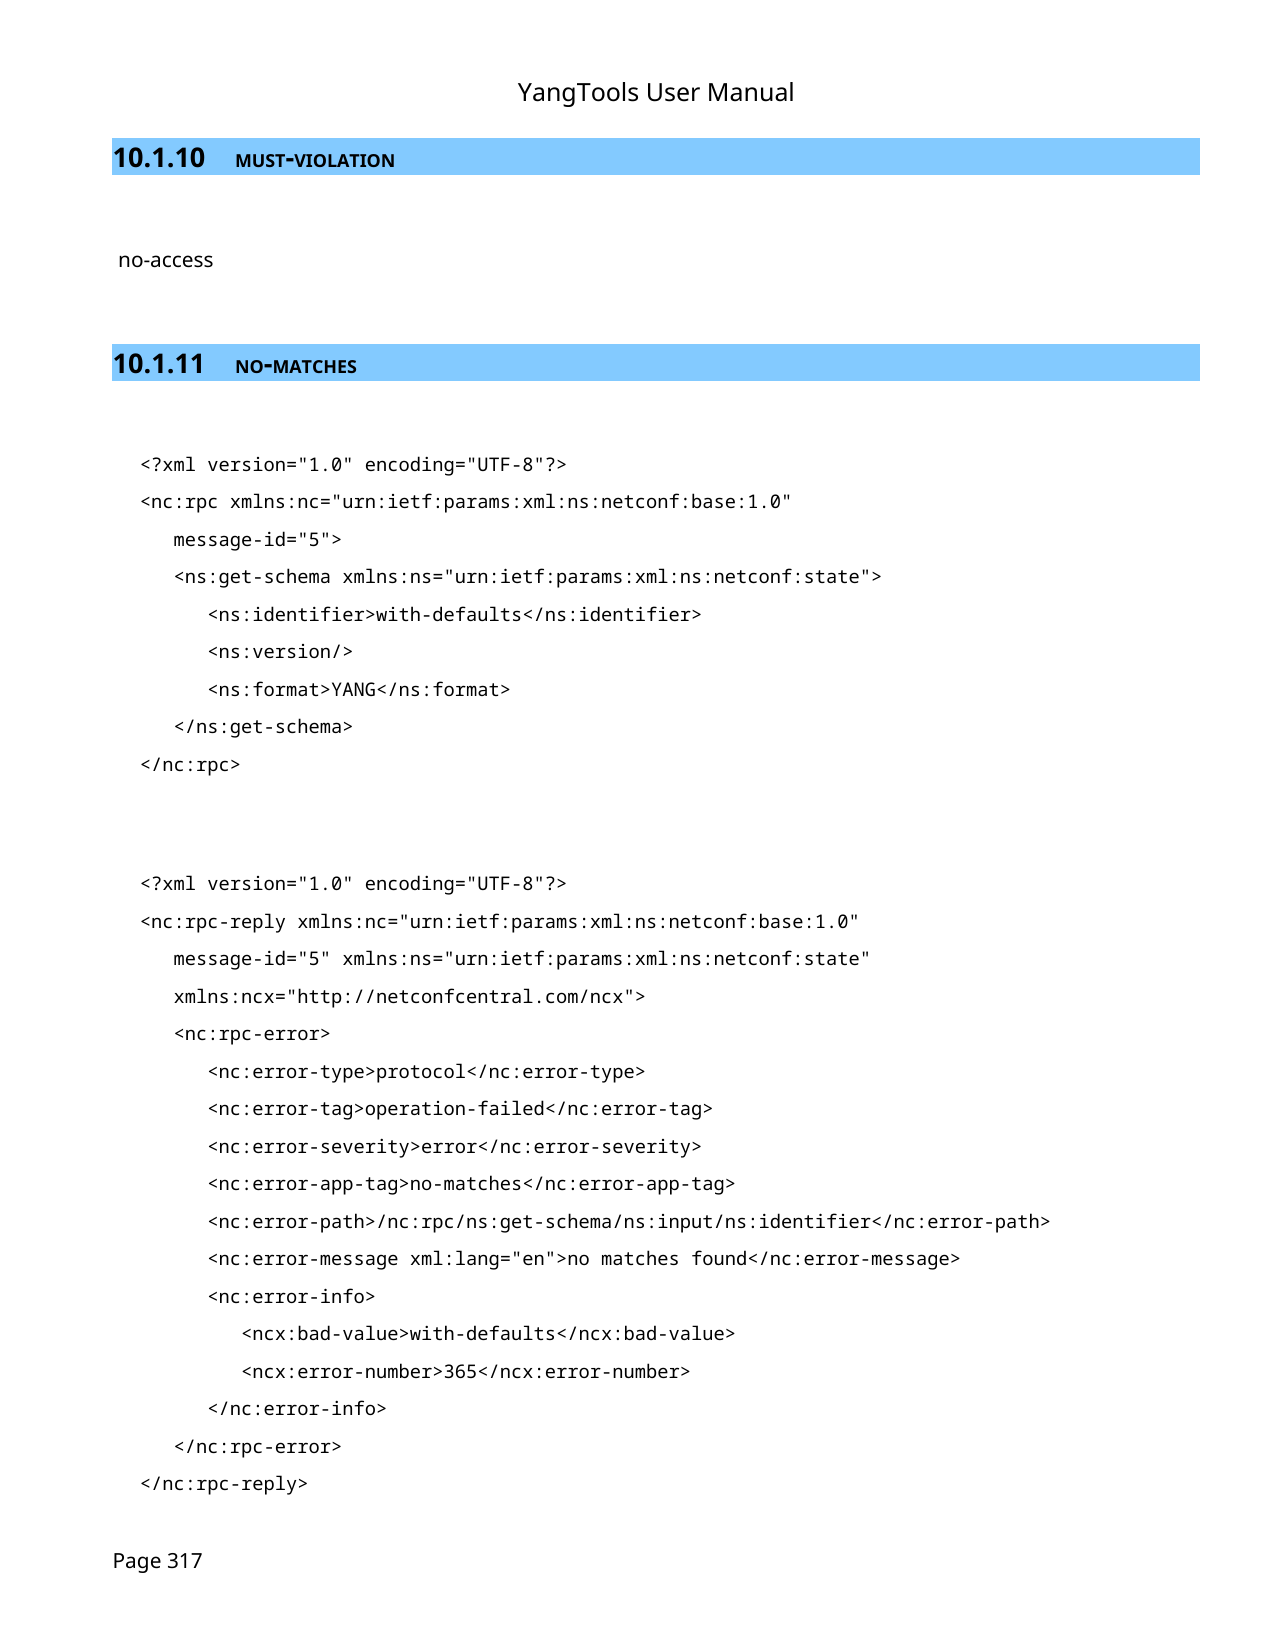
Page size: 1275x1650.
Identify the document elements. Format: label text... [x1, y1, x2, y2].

text xmlns:ncx="http://netconfcentral.com/ncx"> [139, 983, 1200, 1008]
text <nc:error-tag>operation-failed</nc:error-tag> [139, 1095, 1200, 1121]
text <nc:rpc-error> [139, 1020, 1200, 1046]
text </nc:rpc-error> [139, 1433, 1200, 1458]
text <ns:get-schema xmlns:ns="urn:ietf:params:xml:ns:netconf:state"> [139, 563, 1200, 589]
text <?xml version="1.0" encoding="UTF-8"?> [139, 451, 1200, 477]
text <ncx:bad-value>with-defaults</ncx:bad-value> [139, 1320, 1200, 1346]
subtitle no-matches [112, 344, 1200, 381]
text </ns:get-schema> [139, 713, 1200, 739]
text <nc:rpc-reply xmlns:nc="urn:ietf:params:xml:ns:netconf:base:1.0" [139, 908, 1200, 933]
text <ns:identifier>with-defaults</ns:identifier> [139, 601, 1200, 627]
text <nc:error-path>/nc:rpc/ns:get-schema/ns:input/ns:identifier</nc:error-path> [139, 1208, 1200, 1233]
text message-id="5" xmlns:ns="urn:ietf:params:xml:ns:netconf:state" [139, 945, 1200, 971]
text <nc:error-severity>error</nc:error-severity> [139, 1133, 1200, 1158]
text <nc:rpc xmlns:nc="urn:ietf:params:xml:ns:netconf:base:1.0" [139, 488, 1200, 514]
text no-access [112, 246, 1200, 274]
text </nc:rpc> [139, 751, 1200, 777]
text <ns:format>YANG</ns:format> [139, 676, 1200, 702]
text </nc:error-info> [139, 1395, 1200, 1421]
text <nc:error-type>protocol</nc:error-type> [139, 1058, 1200, 1083]
text message-id="5"> [139, 526, 1200, 552]
text <nc:error-info> [139, 1283, 1200, 1308]
text <?xml version="1.0" encoding="UTF-8"?> [139, 870, 1200, 896]
text <nc:error-app-tag>no-matches</nc:error-app-tag> [139, 1170, 1200, 1196]
text <ncx:error-number>365</ncx:error-number> [139, 1358, 1200, 1383]
subtitle must-violation [112, 138, 1200, 175]
text <ns:version/> [139, 638, 1200, 664]
text </nc:rpc-reply> [139, 1470, 1200, 1496]
text <nc:error-message xml:lang="en">no matches found</nc:error-message> [139, 1245, 1200, 1271]
